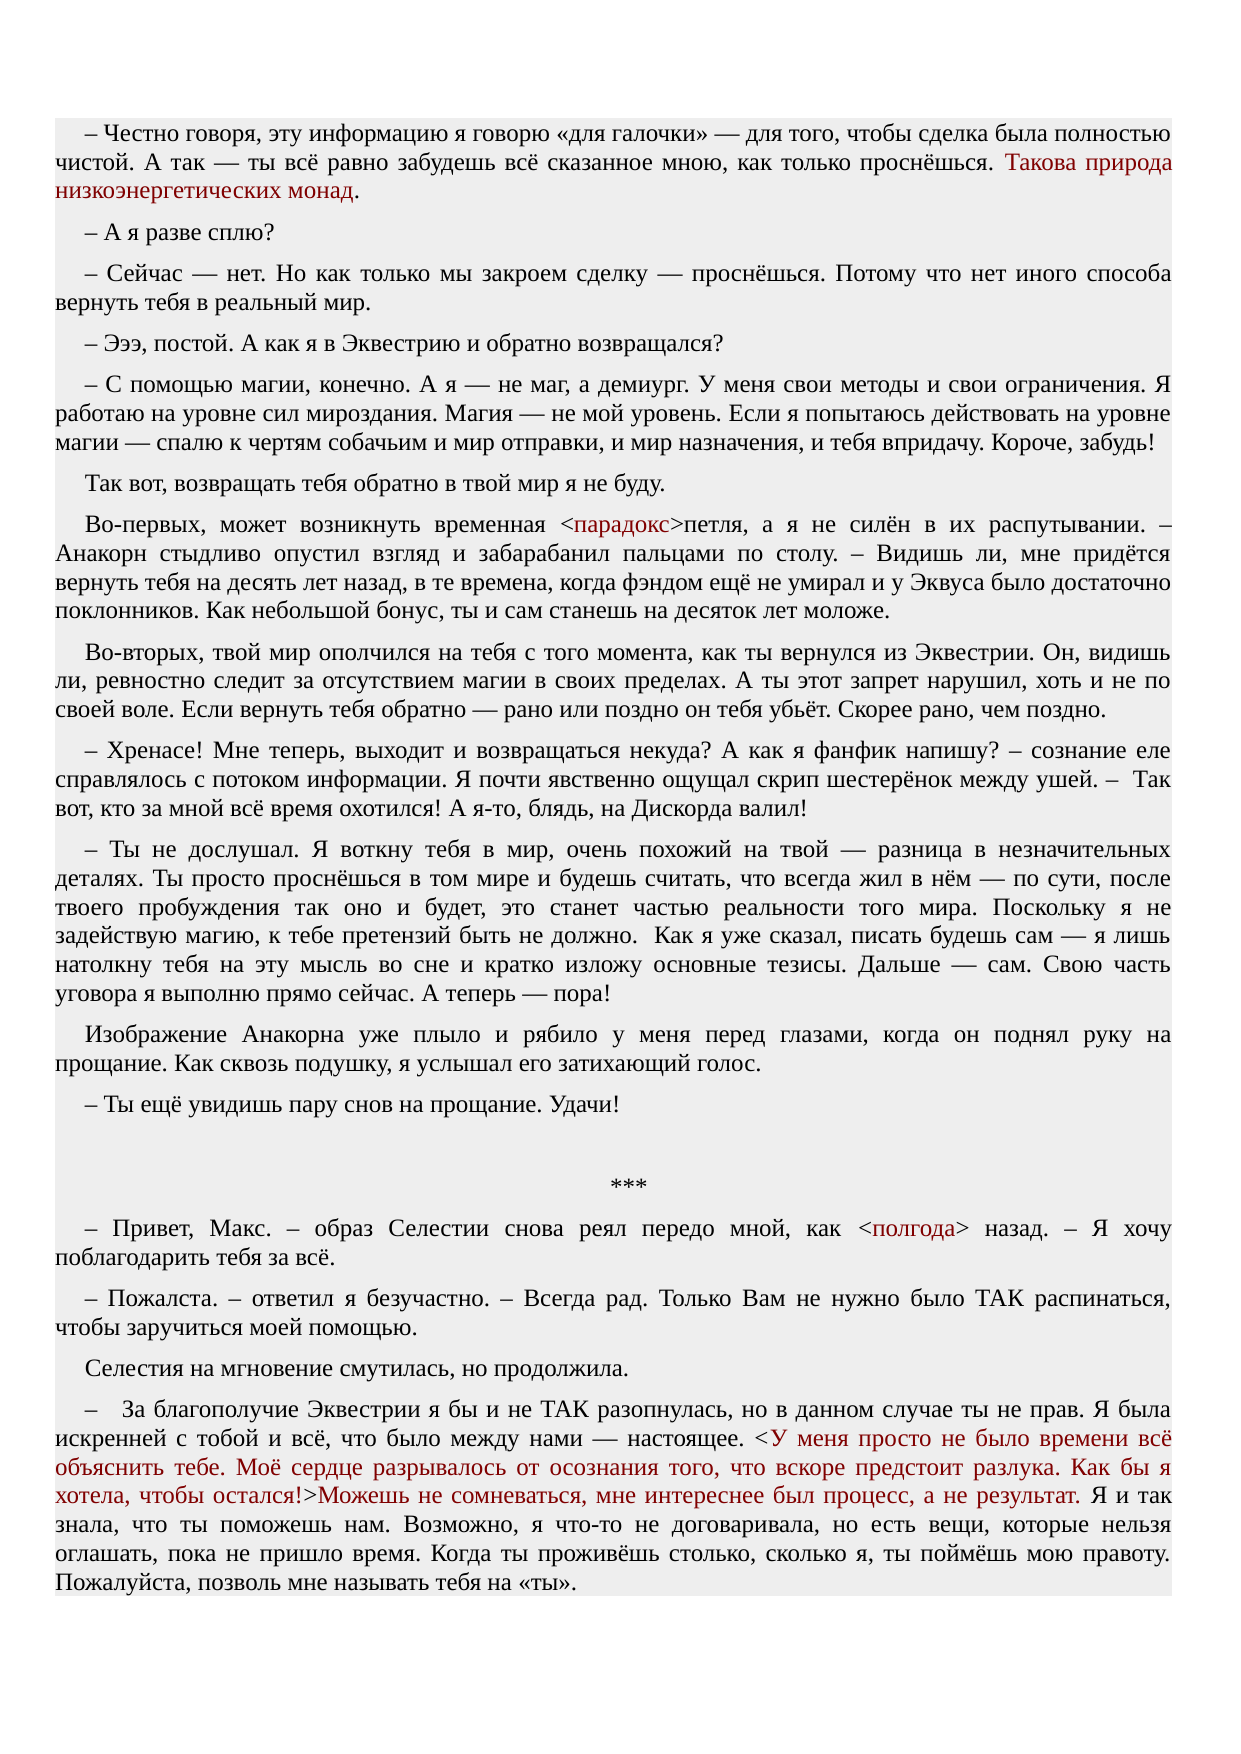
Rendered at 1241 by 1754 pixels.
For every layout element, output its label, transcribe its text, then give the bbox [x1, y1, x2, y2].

text – Ты не дослушал. Я воткну тебя в мир, очень похожий на твой — разница в незначительных деталях. Ты просто проснёшься в том мире и будешь считать, что всегда жил в нём — по сути, после твоего пробуждения так оно и будет, это станет частью реальности того мира. Поскольку я не задействую магию, к тебе претензий быть не должно. Как я уже сказал, писать будешь сам — я лишь натолкну тебя на эту мысль во сне и кратко изложу основные тезисы. Дальше — сам. Свою часть уговора я выполню прямо сейчас. А теперь — пора! [55, 834, 1172, 1007]
text – Пожалста. – ответил я безучастно. – Всегда рад. Только Вам не нужно было ТАК распинаться, чтобы заручиться моей помощью. [55, 1283, 1172, 1341]
text – Честно говоря, эту информацию я говорю «для галочки» — для того, чтобы сделка была полностью чистой. А так — ты всё равно забудешь всё сказанное мною, как только проснёшься. Такова природа низкоэнергетических монад. [55, 118, 1172, 204]
text Селестия на мгновение смутилась, но продолжила. [55, 1353, 1172, 1382]
text – Хренасе! Мне теперь, выходит и возвращаться некуда? А как я фанфик напишу? – сознание еле справлялось с потоком информации. Я почти явственно ощущал скрип шестерёнок между ушей. – Так вот, кто за мной всё время охотился! А я-то, блядь, на Дискорда валил! [55, 736, 1172, 822]
text – Ты ещё увидишь пару снов на прощание. Удачи! [55, 1089, 1172, 1118]
text Изображение Анакорна уже плыло и рябило у меня перед глазами, когда он поднял руку на прощание. Как сквозь подушку, я услышал его затихающий голос. [55, 1019, 1172, 1077]
text – За благополучие Эквестрии я бы и не ТАК разопнулась, но в данном случае ты не прав. Я была искренней с тобой и всё, что было между нами — настоящее. <У меня просто не было времени всё объяснить тебе. Моё сердце разрывалось от осознания того, что вскоре предстоит разлука. Как бы я хотела, чтобы остался!>Можешь не сомневаться, мне интереснее был процесс, а не результат. Я и так знала, что ты поможешь нам. Возможно, я что-то не договаривала, но есть вещи, которые нельзя оглашать, пока не пришло время. Когда ты проживёшь столько, сколько я, ты поймёшь мою правоту. Пожалуйста, позволь мне называть тебя на «ты». [55, 1394, 1172, 1596]
text – Сейчас — нет. Но как только мы закроем сделку — проснёшься. Потому что нет иного способа вернуть тебя в реальный мир. [55, 258, 1172, 316]
text *** [55, 1172, 1172, 1201]
text Во-вторых, твой мир ополчился на тебя с того момента, как ты вернулся из Эквестрии. Он, видишь ли, ревностно следит за отсутствием магии в своих пределах. А ты этот запрет нарушил, хоть и не по своей воле. Если вернуть тебя обратно — рано или поздно он тебя убьёт. Скорее рано, чем поздно. [55, 637, 1172, 723]
text Так вот, возвращать тебя обратно в твой мир я не буду. [55, 468, 1172, 497]
text – Привет, Макс. – образ Селестии снова реял передо мной, как <полгода> назад. – Я хочу поблагодарить тебя за всё. [55, 1213, 1172, 1271]
text – А я разве сплю? [55, 217, 1172, 246]
text – С помощью магии, конечно. А я — не маг, а демиург. У меня свои методы и свои ограничения. Я работаю на уровне сил мироздания. Магия — не мой уровень. Если я попытаюсь действовать на уровне магии — спалю к чертям собачьим и мир отправки, и мир назначения, и тебя впридачу. Короче, забудь! [55, 369, 1172, 456]
text – Эээ, постой. А как я в Эквестрию и обратно возвращался? [55, 328, 1172, 357]
text Во-первых, может возникнуть временная <парадокс>петля, а я не силён в их распутывании. – Анакорн стыдливо опустил взгляд и забарабанил пальцами по столу. – Видишь ли, мне придётся вернуть тебя на десять лет назад, в те времена, когда фэндом ещё не умирал и у Эквуса было достаточно поклонников. Как небольшой бонус, ты и сам станешь на десяток лет моложе. [55, 509, 1172, 624]
